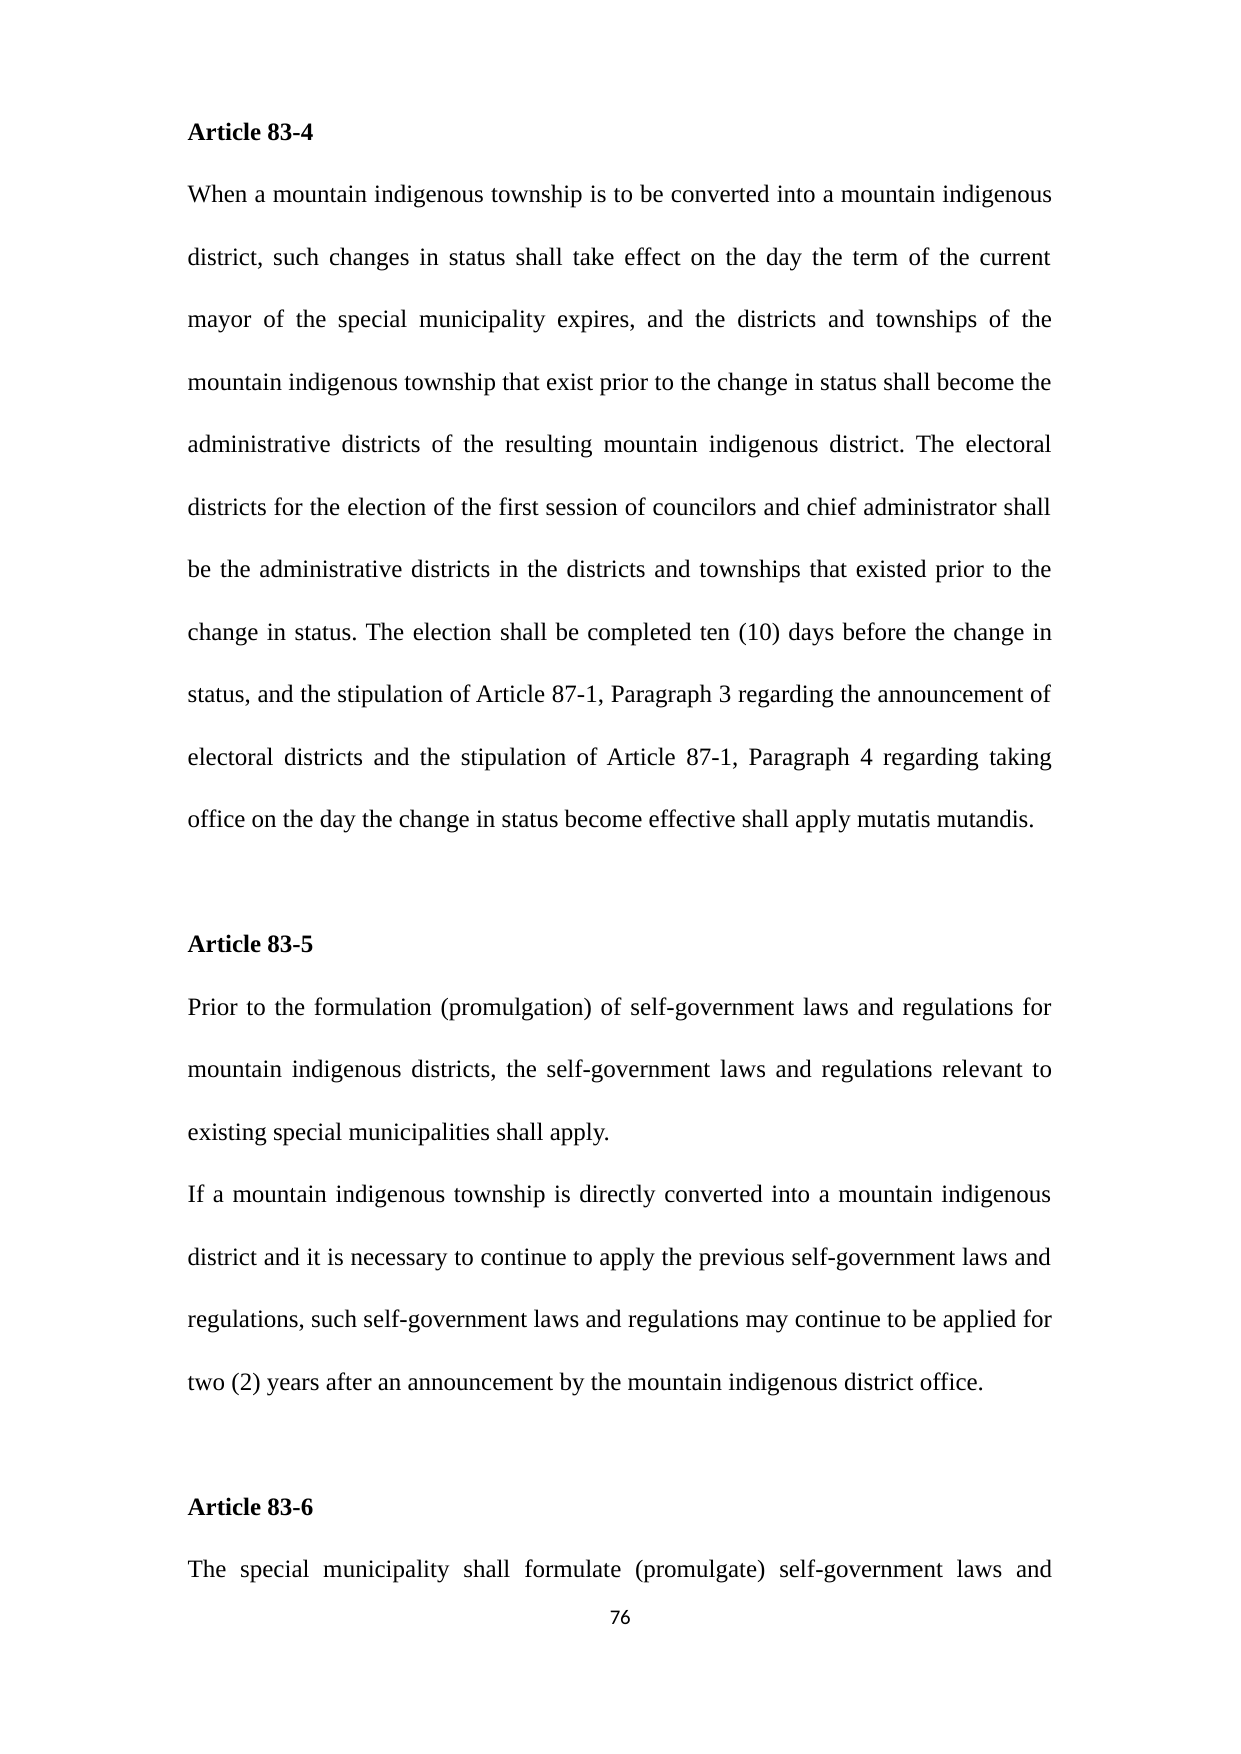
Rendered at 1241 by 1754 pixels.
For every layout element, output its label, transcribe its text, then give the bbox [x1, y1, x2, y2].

text Article 83-6 [187, 1464, 1053, 1527]
text The special municipality shall formulate (promulgate) self-government laws and [187, 1527, 1053, 1589]
text Article 83-4 [187, 89, 1053, 152]
text When a mountain indigenous township is to be converted into a mountain indigenous district, such changes in status shall take effect on the day the term of the current mayor of the special municipality expires, and the districts and townships of the mountain indigenous township that exist prior to the change in status shall become the administrative districts of the resulting mountain indigenous district. The electoral districts for the election of the first session of councilors and chief administrator shall be the administrative districts in the districts and townships that existed prior to the change in status. The election shall be completed ten (10) days before the change in status, and the stipulation of Article 87-1, Paragraph 3 regarding the announcement of electoral districts and the stipulation of Article 87-1, Paragraph 4 regarding taking office on the day the change in status become effective shall apply mutatis mutandis. [187, 152, 1053, 839]
text Article 83-5 [187, 902, 1053, 964]
text If a mountain indigenous township is directly converted into a mountain indigenous district and it is necessary to continue to apply the previous self-government laws and regulations, such self-government laws and regulations may continue to be applied for two (2) years after an announcement by the mountain indigenous district office. [187, 1152, 1053, 1402]
text Prior to the formulation (promulgation) of self-government laws and regulations for mountain indigenous districts, the self-government laws and regulations relevant to existing special municipalities shall apply. [187, 964, 1053, 1152]
